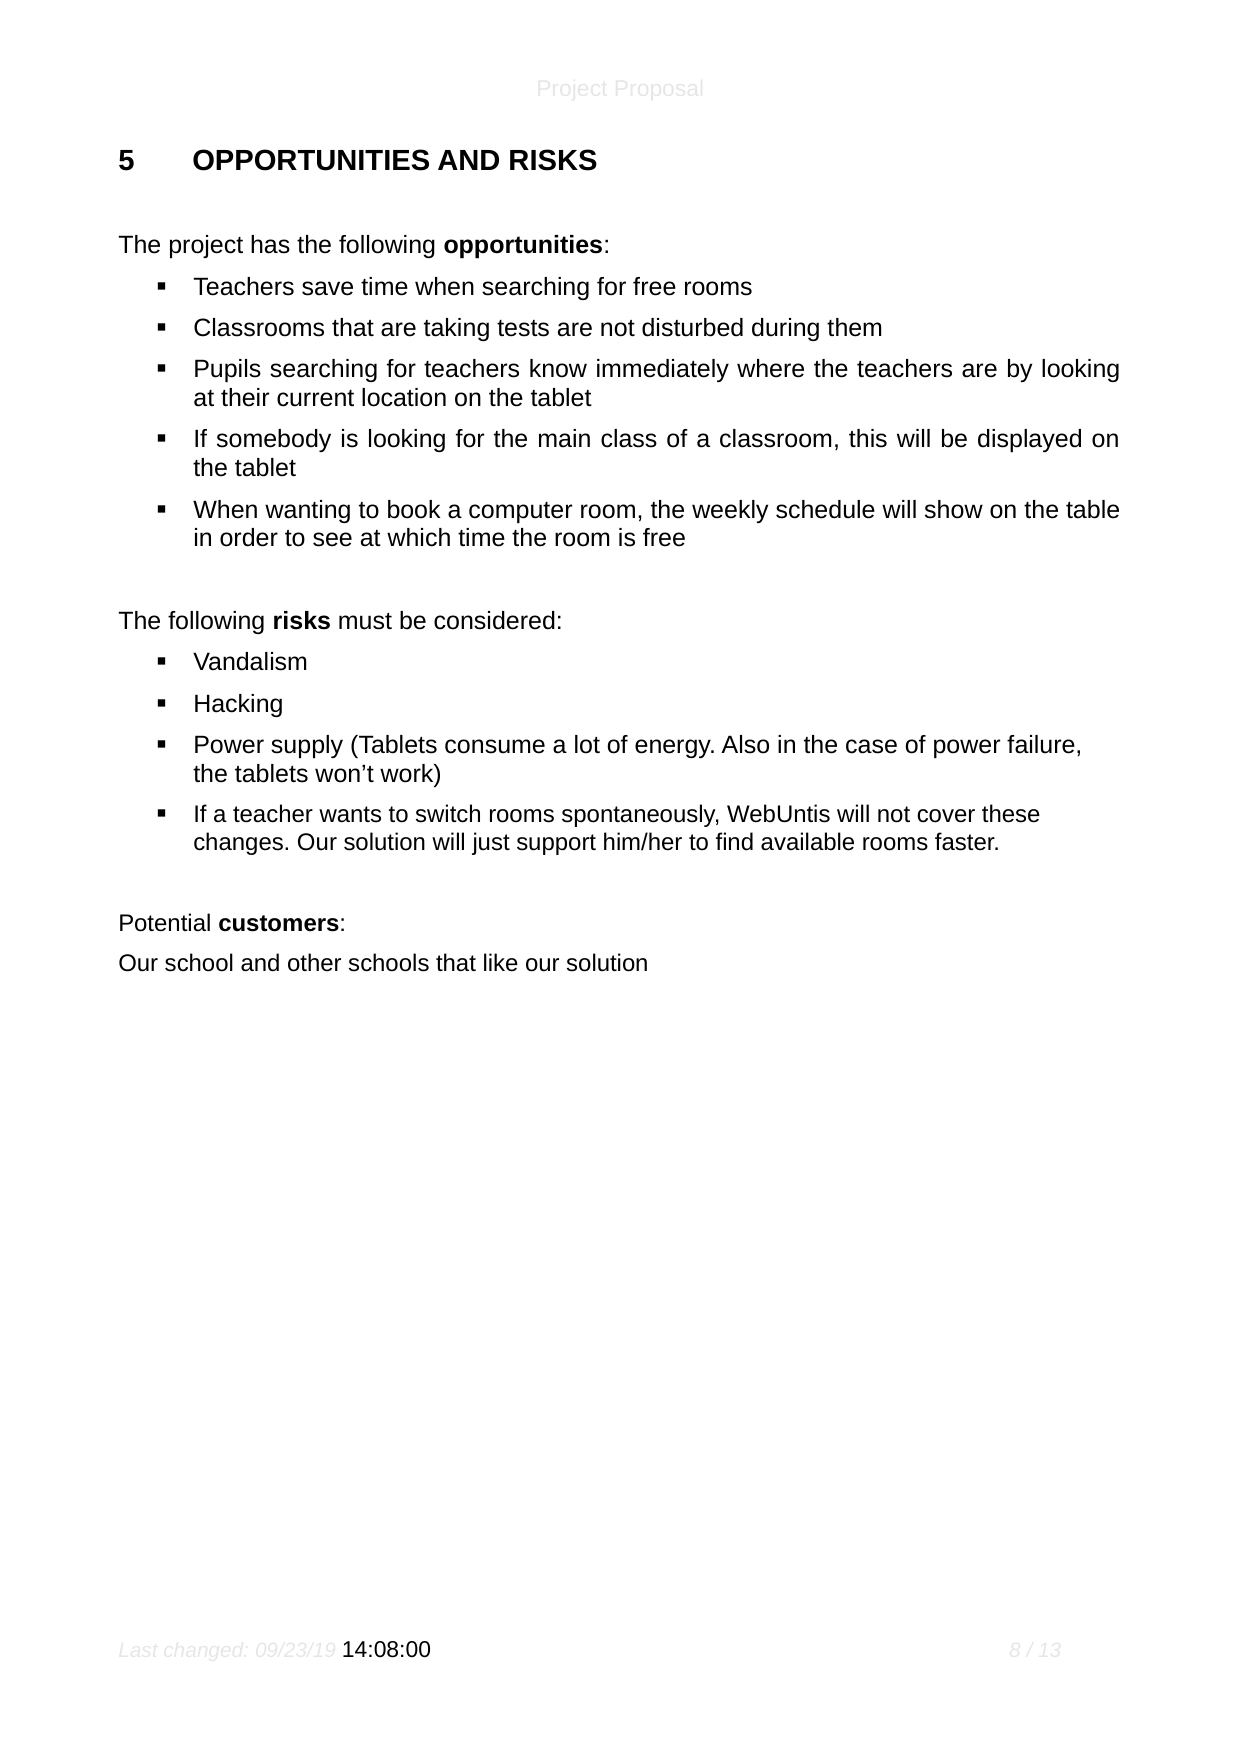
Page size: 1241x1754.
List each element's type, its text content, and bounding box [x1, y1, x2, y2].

text The following risks must be considered: [118, 606, 1122, 635]
text The project has the following opportunities: [118, 230, 1122, 259]
subtitle Opportunities and Risks [118, 143, 1122, 177]
text Potential customers: [118, 909, 1122, 937]
list Power supply (Tablets consume a lot of energy. Also in the case of power failure, the tablets won’t work) [156, 730, 1122, 787]
list Teachers save time when searching for free rooms [156, 272, 1122, 301]
list If a teacher wants to switch rooms spontaneously, WebUntis will not cover these changes. Our solution will just support him/her to find available rooms faster. [156, 800, 1122, 856]
list If somebody is looking for the main class of a classroom, this will be displayed on the tablet [156, 424, 1122, 482]
list Hacking [156, 688, 1122, 717]
list Vandalism [156, 647, 1122, 676]
list When wanting to book a computer room, the weekly schedule will show on the table in order to see at which time the room is free [156, 494, 1122, 552]
text Our school and other schools that like our solution [118, 949, 1122, 977]
list Classrooms that are taking tests are not disturbed during them [156, 313, 1122, 342]
list Pupils searching for teachers know immediately where the teachers are by looking at their current location on the tablet [156, 354, 1122, 412]
